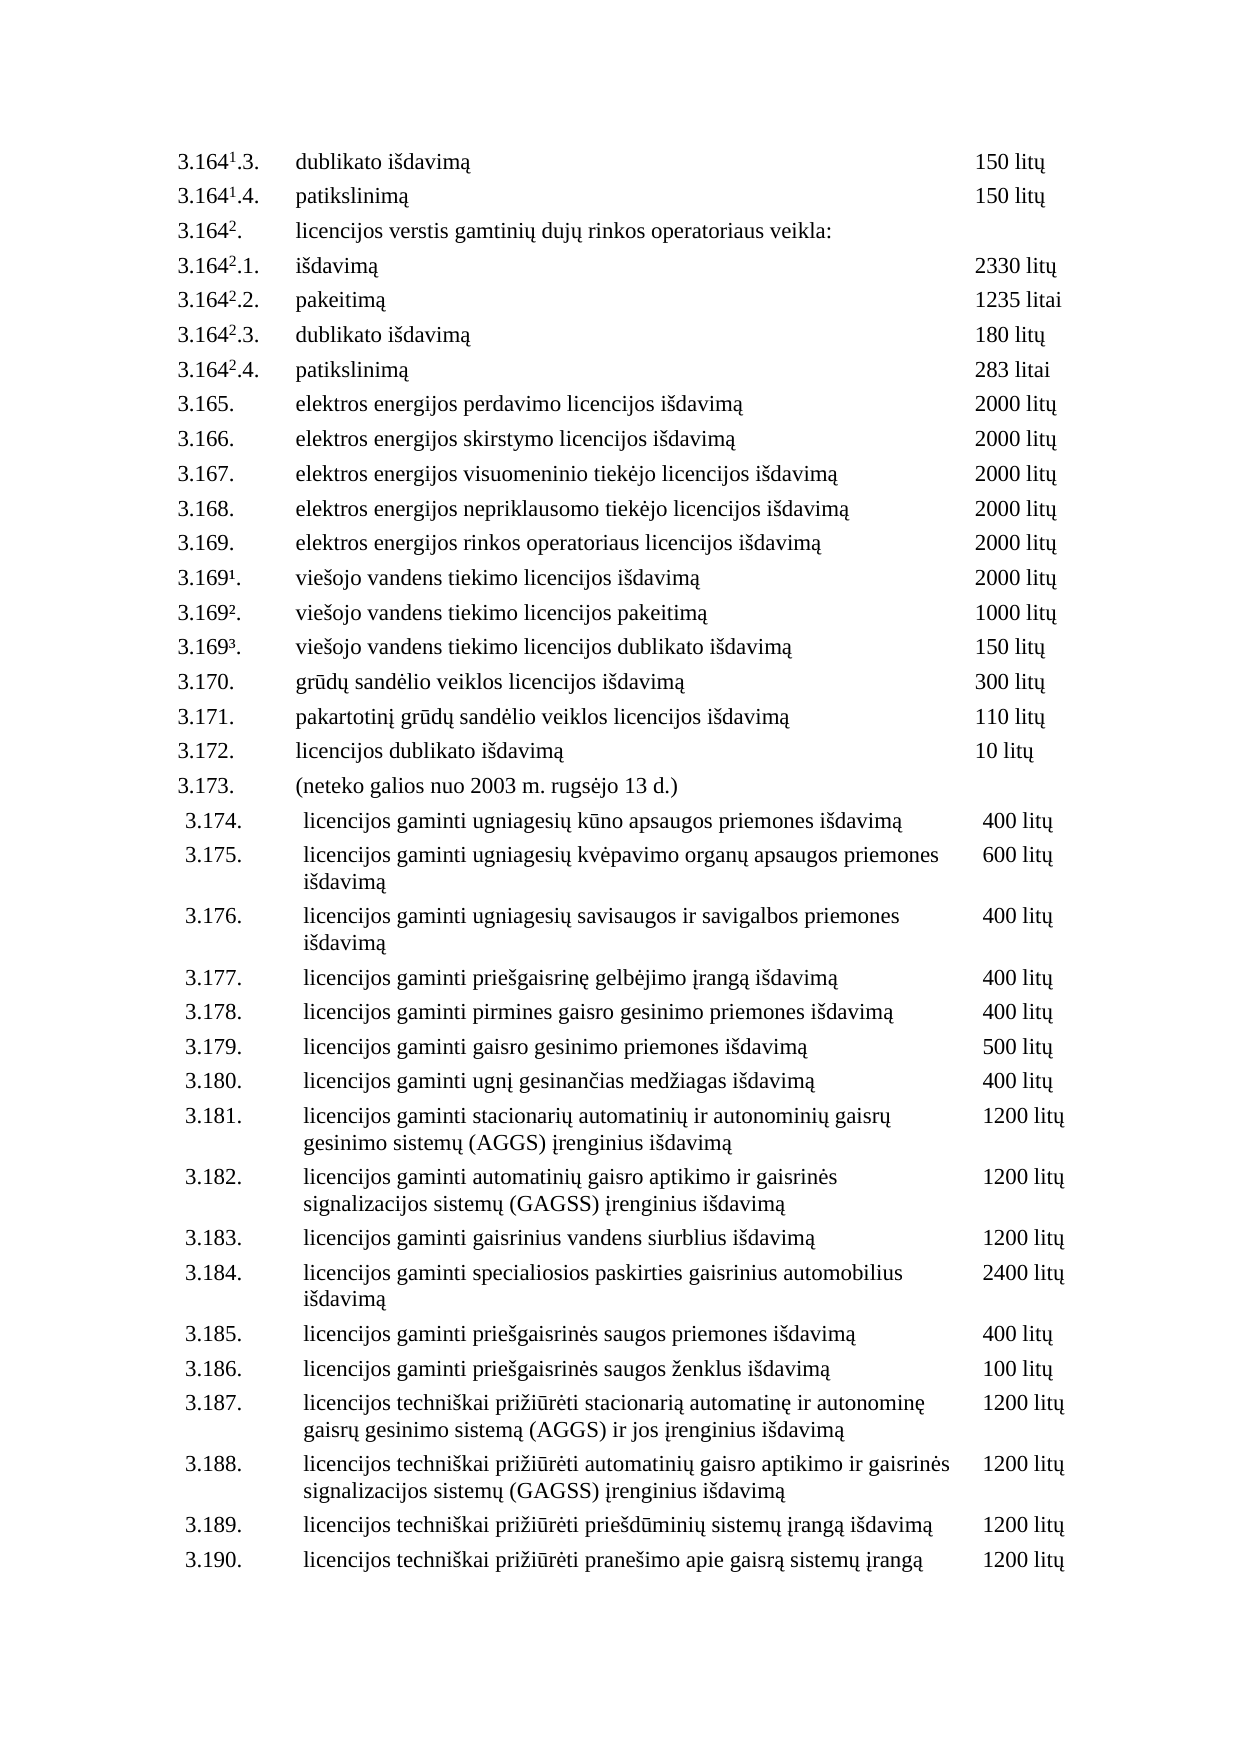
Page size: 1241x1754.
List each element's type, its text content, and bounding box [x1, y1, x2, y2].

table_cell 3.177. [174, 964, 292, 998]
table_cell licencijos gaminti gaisro gesinimo priemones išdavimą [292, 1033, 971, 1068]
table_cell licencijos gaminti automatinių gaisro aptikimo ir gaisrinės signalizacijos sistemų (GAGSS) įrenginius išdavimą [292, 1163, 971, 1224]
table_cell 1200 litų [971, 1102, 1144, 1163]
table_cell 3.186. [174, 1355, 292, 1389]
table_cell licencijos gaminti gaisrinius vandens siurblius išdavimą [292, 1224, 971, 1259]
text 3.169. elektros energijos rinkos operatoriaus licencijos išdavimą 2000 litų [177, 529, 1122, 556]
table_cell 2400 litų [971, 1259, 1144, 1320]
table_cell licencijos techniškai prižiūrėti pranešimo apie gaisrą sistemų įrangą [292, 1546, 971, 1581]
table_cell 3.184. [174, 1259, 292, 1320]
table_header 400 litų [971, 807, 1144, 841]
text 3.1642. licencijos verstis gamtinių dujų rinkos operatoriaus veikla: [177, 217, 1122, 243]
text 3.169¹. viešojo vandens tiekimo licencijos išdavimą 2000 litų [177, 564, 1122, 590]
text 3.1641.4. patikslinimą 150 litų [177, 182, 1122, 209]
table_cell 3.187. [174, 1390, 292, 1451]
table_cell licencijos techniškai prižiūrėti stacionarią automatinę ir autonominę gaisrų gesinimo sistemą (AGGS) ir jos įrenginius išdavimą [292, 1390, 971, 1451]
table_cell 1200 litų [971, 1390, 1144, 1451]
table_cell 400 litų [971, 998, 1144, 1033]
table_cell 3.176. [174, 903, 292, 963]
table_cell 1200 litų [971, 1546, 1144, 1581]
table_cell licencijos gaminti priešgaisrinę gelbėjimo įrangą išdavimą [292, 964, 971, 998]
text 3.1641.3. dublikato išdavimą 150 litų [177, 148, 1122, 174]
table_cell 600 litų [971, 841, 1144, 902]
text 3.168. elektros energijos nepriklausomo tiekėjo licencijos išdavimą 2000 litų [177, 494, 1122, 521]
table_cell 3.182. [174, 1163, 292, 1224]
table_cell 400 litų [971, 903, 1144, 963]
table_cell 3.183. [174, 1224, 292, 1259]
table_cell licencijos techniškai prižiūrėti priešdūminių sistemų įrangą išdavimą [292, 1512, 971, 1546]
table_cell 1200 litų [971, 1512, 1144, 1546]
table_cell 400 litų [971, 1068, 1144, 1102]
text 3.167. elektros energijos visuomeninio tiekėjo licencijos išdavimą 2000 litų [177, 460, 1122, 486]
table_cell 3.179. [174, 1033, 292, 1068]
text 3.166. elektros energijos skirstymo licencijos išdavimą 2000 litų [177, 425, 1122, 452]
table_cell licencijos gaminti ugnį gesinančias medžiagas išdavimą [292, 1068, 971, 1102]
table_cell licencijos gaminti specialiosios paskirties gaisrinius automobilius išdavimą [292, 1259, 971, 1320]
text 3.171. pakartotinį grūdų sandėlio veiklos licencijos išdavimą 110 litų [177, 703, 1122, 729]
table_cell 3.178. [174, 998, 292, 1033]
table_cell licencijos techniškai prižiūrėti automatinių gaisro aptikimo ir gaisrinės signalizacijos sistemų (GAGSS) įrenginius išdavimą [292, 1451, 971, 1512]
table_cell 400 litų [971, 964, 1144, 998]
text 3.1642.2. pakeitimą 1235 litai [177, 286, 1122, 313]
table_cell 3.181. [174, 1102, 292, 1163]
table_cell 3.190. [174, 1546, 292, 1581]
table_cell licencijos gaminti stacionarių automatinių ir autonominių gaisrų gesinimo sistemų (AGGS) įrenginius išdavimą [292, 1102, 971, 1163]
table_cell licencijos gaminti pirmines gaisro gesinimo priemones išdavimą [292, 998, 971, 1033]
table_cell licencijos gaminti priešgaisrinės saugos priemones išdavimą [292, 1320, 971, 1355]
text 3.1642.1. išdavimą 2330 litų [177, 252, 1122, 278]
table_cell 3.188. [174, 1451, 292, 1512]
text 3.165. elektros energijos perdavimo licencijos išdavimą 2000 litų [177, 391, 1122, 417]
table_cell licencijos gaminti ugniagesių savisaugos ir savigalbos priemones išdavimą [292, 903, 971, 963]
text 3.169³. viešojo vandens tiekimo licencijos dublikato išdavimą 150 litų [177, 633, 1122, 660]
text 3.169². viešojo vandens tiekimo licencijos pakeitimą 1000 litų [177, 599, 1122, 625]
table_cell 3.189. [174, 1512, 292, 1546]
table_cell licencijos gaminti priešgaisrinės saugos ženklus išdavimą [292, 1355, 971, 1389]
table_cell 3.185. [174, 1320, 292, 1355]
table_cell 500 litų [971, 1033, 1144, 1068]
table_cell 1200 litų [971, 1224, 1144, 1259]
table_cell 1200 litų [971, 1163, 1144, 1224]
table_cell licencijos gaminti ugniagesių kvėpavimo organų apsaugos priemones išdavimą [292, 841, 971, 902]
text 3.173. (neteko galios nuo 2003 m. rugsėjo 13 d.) [177, 772, 1122, 798]
text 3.1642.3. dublikato išdavimą 180 litų [177, 321, 1122, 347]
text 3.172. licencijos dublikato išdavimą 10 litų [177, 737, 1122, 764]
text 3.170. grūdų sandėlio veiklos licencijos išdavimą 300 litų [177, 668, 1122, 694]
table_cell 100 litų [971, 1355, 1144, 1389]
table_header 3.174. [174, 807, 292, 841]
table_cell 400 litų [971, 1320, 1144, 1355]
table_cell 3.175. [174, 841, 292, 902]
text 3.1642.4. patikslinimą 283 litai [177, 356, 1122, 382]
table_cell 3.180. [174, 1068, 292, 1102]
table_header licencijos gaminti ugniagesių kūno apsaugos priemones išdavimą [292, 807, 971, 841]
table_cell 1200 litų [971, 1451, 1144, 1512]
